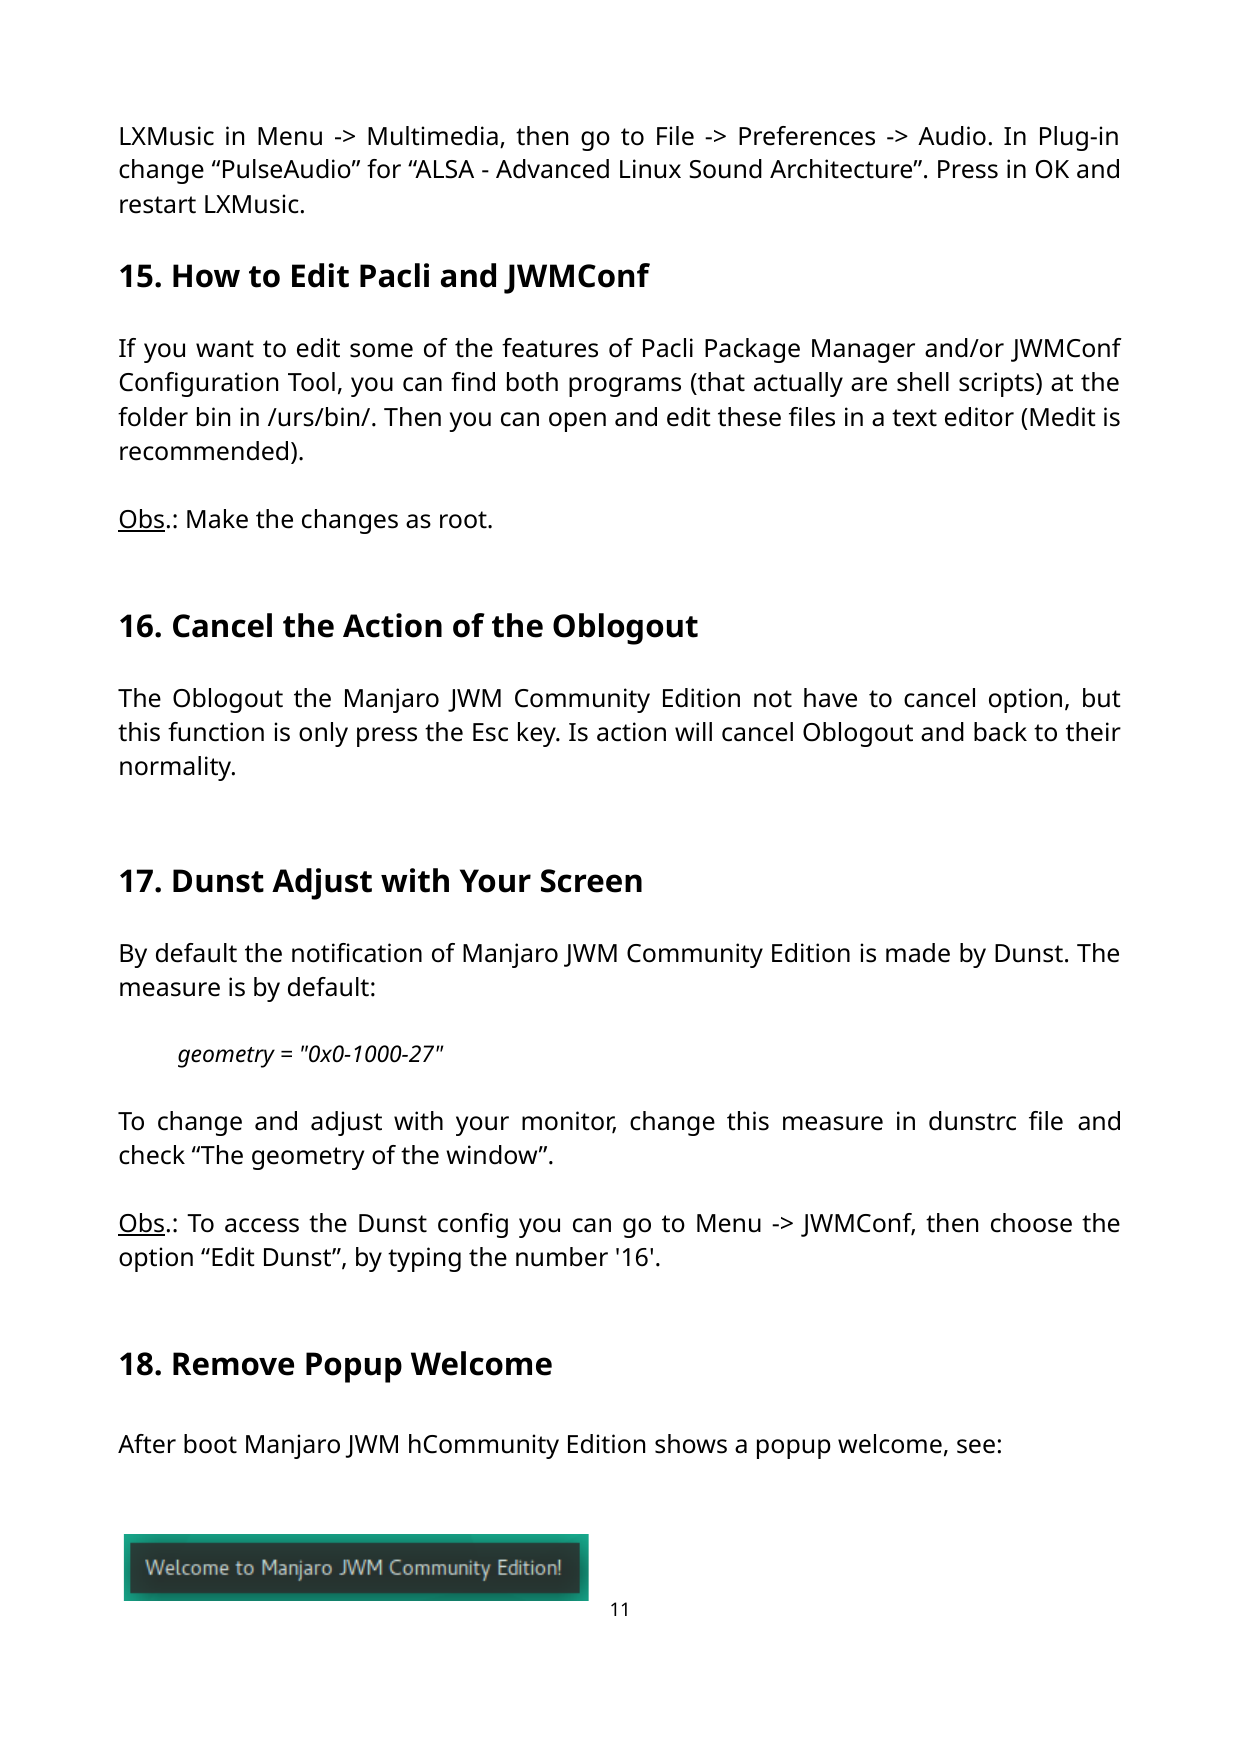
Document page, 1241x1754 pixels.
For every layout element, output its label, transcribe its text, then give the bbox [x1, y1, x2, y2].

text Obs.: To access the Dunst config you can go to Menu -> JWMConf, then choose the option “Edit Dunst”, by typing the number '16'. [118, 1205, 1122, 1273]
subtitle 16. Cancel the Action of the Oblogout [118, 603, 1122, 646]
text If you want to edit some of the features of Pacli Package Manager and/or JWMConf Configuration Tool, you can find both programs (that actually are shell scripts) at the folder bin in /urs/bin/. Then you can open and edit these files in a text editor (Medit is recommended). [118, 331, 1122, 467]
text 18. Remove Popup Welcome [118, 1342, 1122, 1384]
text By default the notification of Manjaro JWM Community Edition is made by Dunst. The measure is by default: [118, 936, 1122, 1004]
text To change and adjust with your monitor, change this measure in dunstrc file and check “The geometry of the window”. [118, 1103, 1122, 1171]
text After boot Manjaro JWM hCommunity Edition shows a popup welcome, see: [118, 1427, 1122, 1461]
text The Oblogout the Manjaro JWM Community Edition not have to cancel option, but this function is only press the Esc key. Is action will cancel Oblogout and back to their normality. [118, 680, 1122, 782]
picture [123, 1534, 589, 1601]
text Obs.: Make the changes as root. [118, 501, 1122, 535]
text geometry = "0x0-1000-27" [177, 1038, 1122, 1069]
table_header [118, 1529, 1122, 1594]
text LXMusic in Menu -> Multimedia, then go to File -> Preferences -> Audio. In Plug-in change “PulseAudio” for “ALSA - Advanced Linux Sound Architecture”. Press in OK and restart LXMusic. [118, 118, 1122, 220]
subtitle 15. How to Edit Pacli and JWMConf [118, 254, 1122, 297]
subtitle 17. Dunst Adjust with Your Screen [118, 859, 1122, 902]
